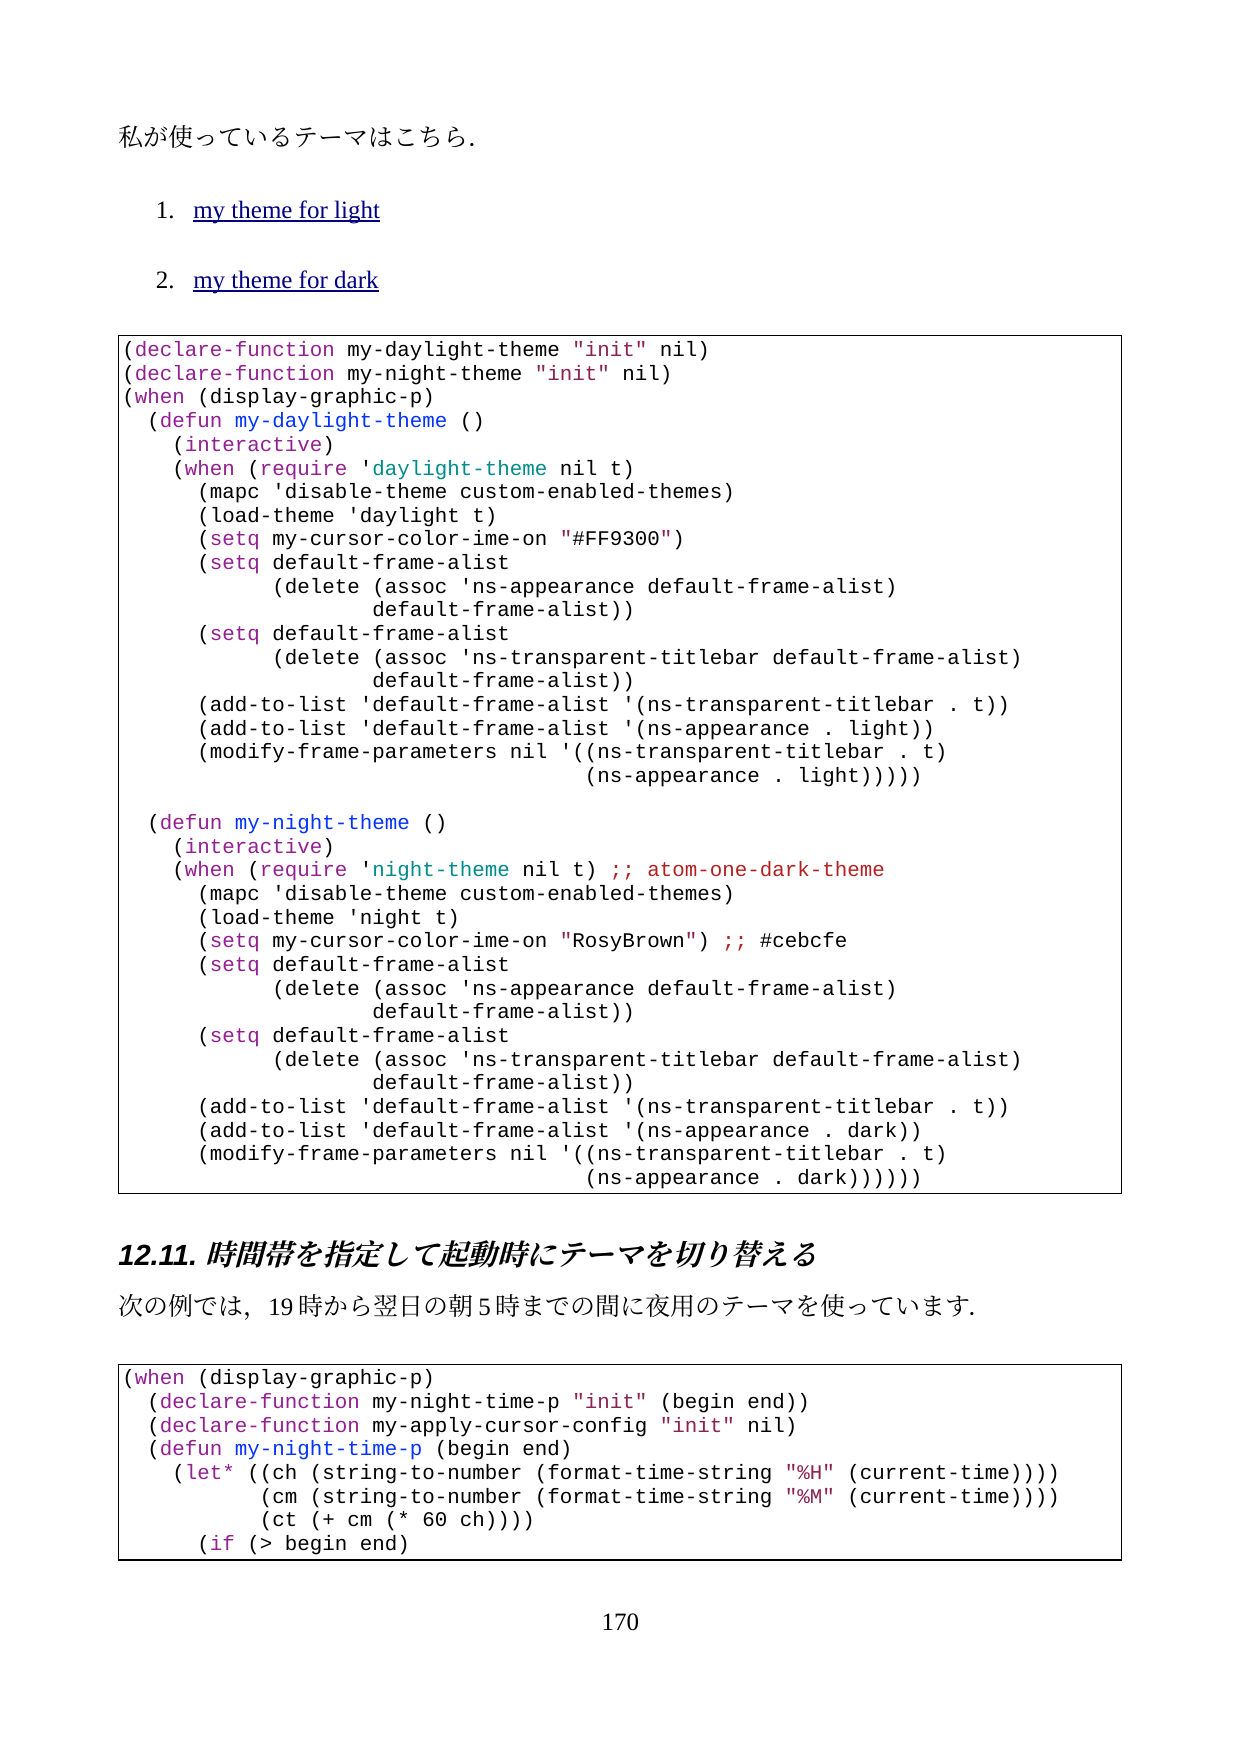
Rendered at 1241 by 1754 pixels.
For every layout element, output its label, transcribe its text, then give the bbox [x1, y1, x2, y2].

text (setq default-frame-alist [119, 548, 1121, 572]
text (when (require 'daylight-theme nil t) [119, 453, 1121, 477]
text (defun my-daylight-theme () [119, 406, 1121, 430]
text default-frame-alist)) [119, 997, 1121, 1021]
list my theme for dark [156, 265, 1122, 323]
text (when (require 'night-theme nil t) ;; atom-one-dark-theme [119, 856, 1121, 879]
text default-frame-alist)) [119, 666, 1121, 690]
text (delete (assoc 'ns-transparent-titlebar default-frame-alist) [119, 643, 1121, 666]
text (setq my-cursor-color-ime-on "#FF9300") [119, 524, 1121, 548]
text (setq my-cursor-color-ime-on "RosyBrown") ;; #cebcfe [119, 926, 1121, 950]
text (when (display-graphic-p) [119, 1365, 1121, 1387]
text (declare-function my-apply-cursor-config "init" nil) [119, 1411, 1121, 1434]
subtitle 時間帯を指定して起動時にテーマを切り替える [118, 1232, 1122, 1274]
text (interactive) [119, 832, 1121, 856]
list my theme for light [156, 195, 1122, 253]
text (let* ((ch (string-to-number (format-time-string "%H" (current-time)))) [119, 1458, 1121, 1482]
text (defun my-night-time-p (begin end) [119, 1434, 1121, 1458]
text (declare-function my-daylight-theme "init" nil) [119, 336, 1121, 359]
text (load-theme 'daylight t) [119, 501, 1121, 524]
text default-frame-alist)) [119, 595, 1121, 619]
text 次の例では，19時から翌日の朝5時までの間に夜用のテーマを使っています． [118, 1286, 1122, 1351]
text (add-to-list 'default-frame-alist '(ns-transparent-titlebar . t)) [119, 690, 1121, 714]
text (defun my-night-theme () [119, 808, 1121, 832]
text (add-to-list 'default-frame-alist '(ns-transparent-titlebar . t)) [119, 1092, 1121, 1116]
text (delete (assoc 'ns-appearance default-frame-alist) [119, 974, 1121, 997]
text (add-to-list 'default-frame-alist '(ns-appearance . dark)) [119, 1116, 1121, 1139]
text (add-to-list 'default-frame-alist '(ns-appearance . light)) [119, 714, 1121, 737]
text (delete (assoc 'ns-appearance default-frame-alist) [119, 572, 1121, 595]
text (modify-frame-parameters nil '((ns-transparent-titlebar . t) [119, 1139, 1121, 1163]
text (ns-appearance . light))))) [119, 761, 1121, 784]
text default-frame-alist)) [119, 1068, 1121, 1092]
text (ct (+ cm (* 60 ch)))) [119, 1505, 1121, 1529]
text (load-theme 'night t) [119, 903, 1121, 926]
text (if (> begin end) [119, 1529, 1121, 1559]
text (mapc 'disable-theme custom-enabled-themes) [119, 879, 1121, 903]
text (when (display-graphic-p) [119, 383, 1121, 406]
text (modify-frame-parameters nil '((ns-transparent-titlebar . t) [119, 737, 1121, 761]
text (setq default-frame-alist [119, 950, 1121, 974]
text 私が使っているテーマはこちら． [118, 118, 1122, 183]
text (ns-appearance . dark)))))) [119, 1163, 1121, 1193]
text (mapc 'disable-theme custom-enabled-themes) [119, 477, 1121, 501]
text (cm (string-to-number (format-time-string "%M" (current-time)))) [119, 1482, 1121, 1505]
text (delete (assoc 'ns-transparent-titlebar default-frame-alist) [119, 1045, 1121, 1068]
text (interactive) [119, 430, 1121, 453]
text (declare-function my-night-theme "init" nil) [119, 359, 1121, 383]
text (declare-function my-night-time-p "init" (begin end)) [119, 1387, 1121, 1411]
text (setq default-frame-alist [119, 1021, 1121, 1045]
text (setq default-frame-alist [119, 619, 1121, 643]
